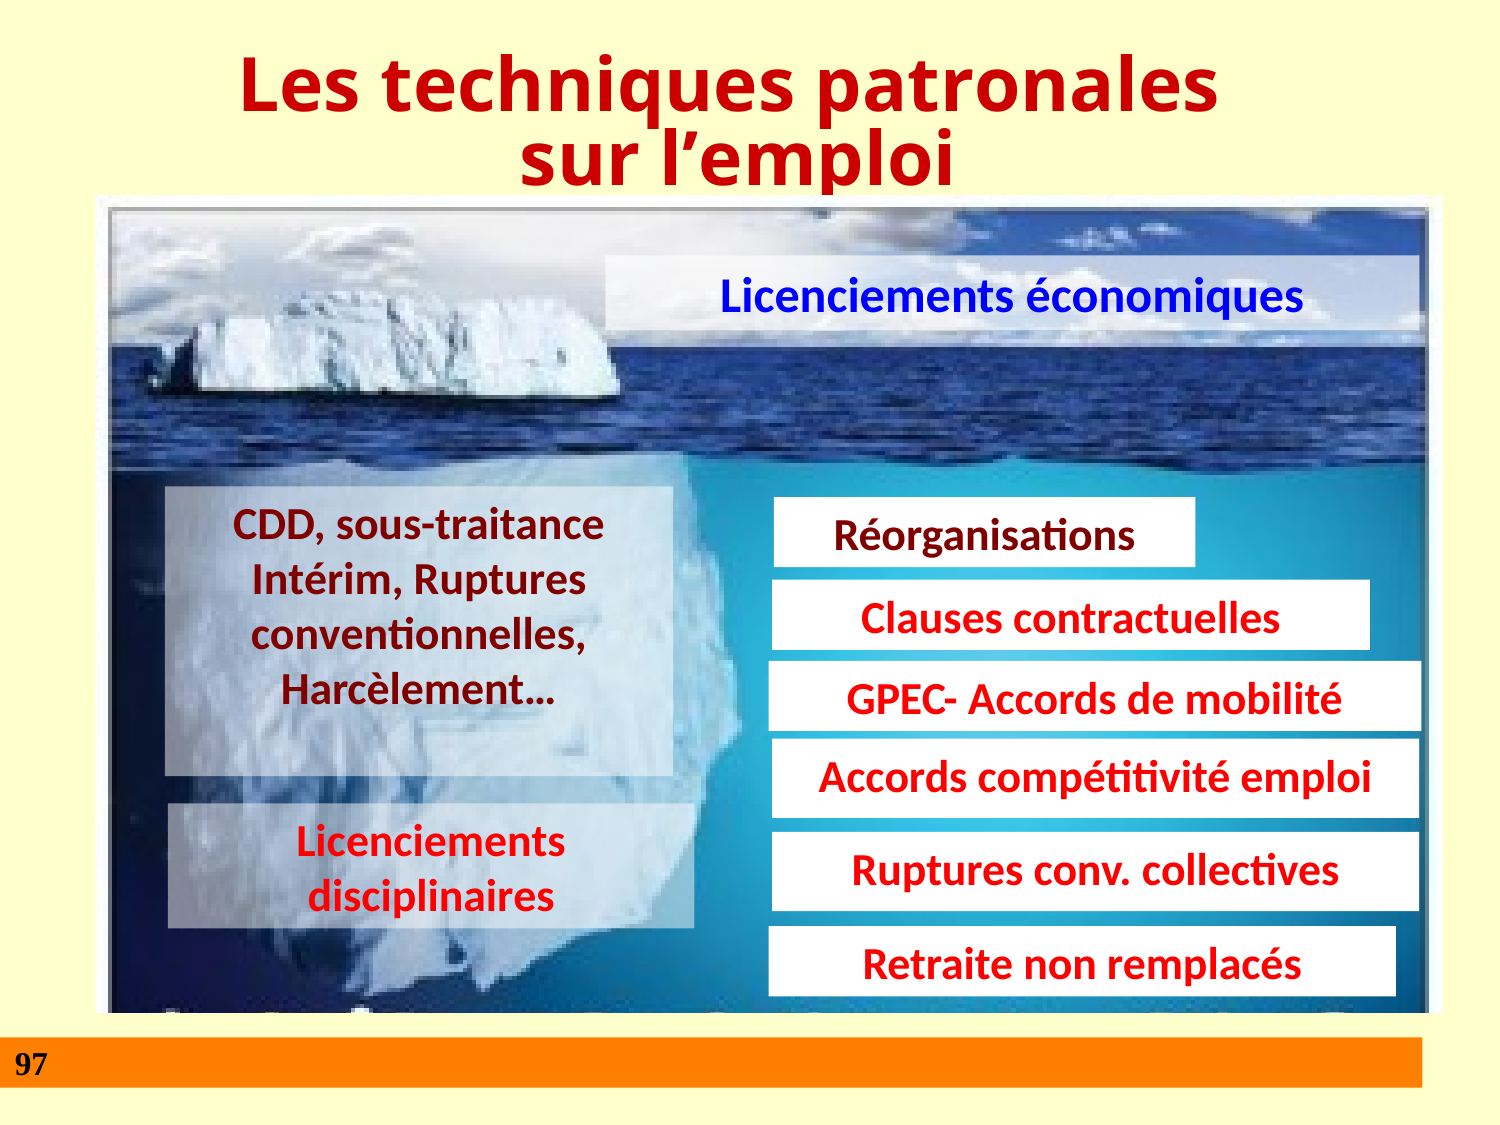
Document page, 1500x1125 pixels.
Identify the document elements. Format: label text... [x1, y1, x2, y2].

text_box Réorganisations [773, 497, 1196, 568]
picture [95, 195, 1443, 1013]
title Les techniques patronales sur l’emploi [54, 35, 1423, 216]
text_box [0, 1037, 1423, 1088]
text_box Retraite non remplacés [768, 926, 1396, 997]
text_box Clauses contractuelles [772, 579, 1370, 650]
text_box Ruptures conv. collectives [772, 831, 1420, 912]
text_box Licenciements économiques [605, 255, 1420, 331]
text_box Licenciements disciplinaires [167, 803, 695, 929]
text_box Accords compétitivité emploi [772, 738, 1420, 818]
text_box GPEC- Accords de mobilité [768, 660, 1422, 731]
text_box CDD, sous-traitance Intérim, Ruptures conventionnelles, Harcèlement… [164, 486, 673, 777]
